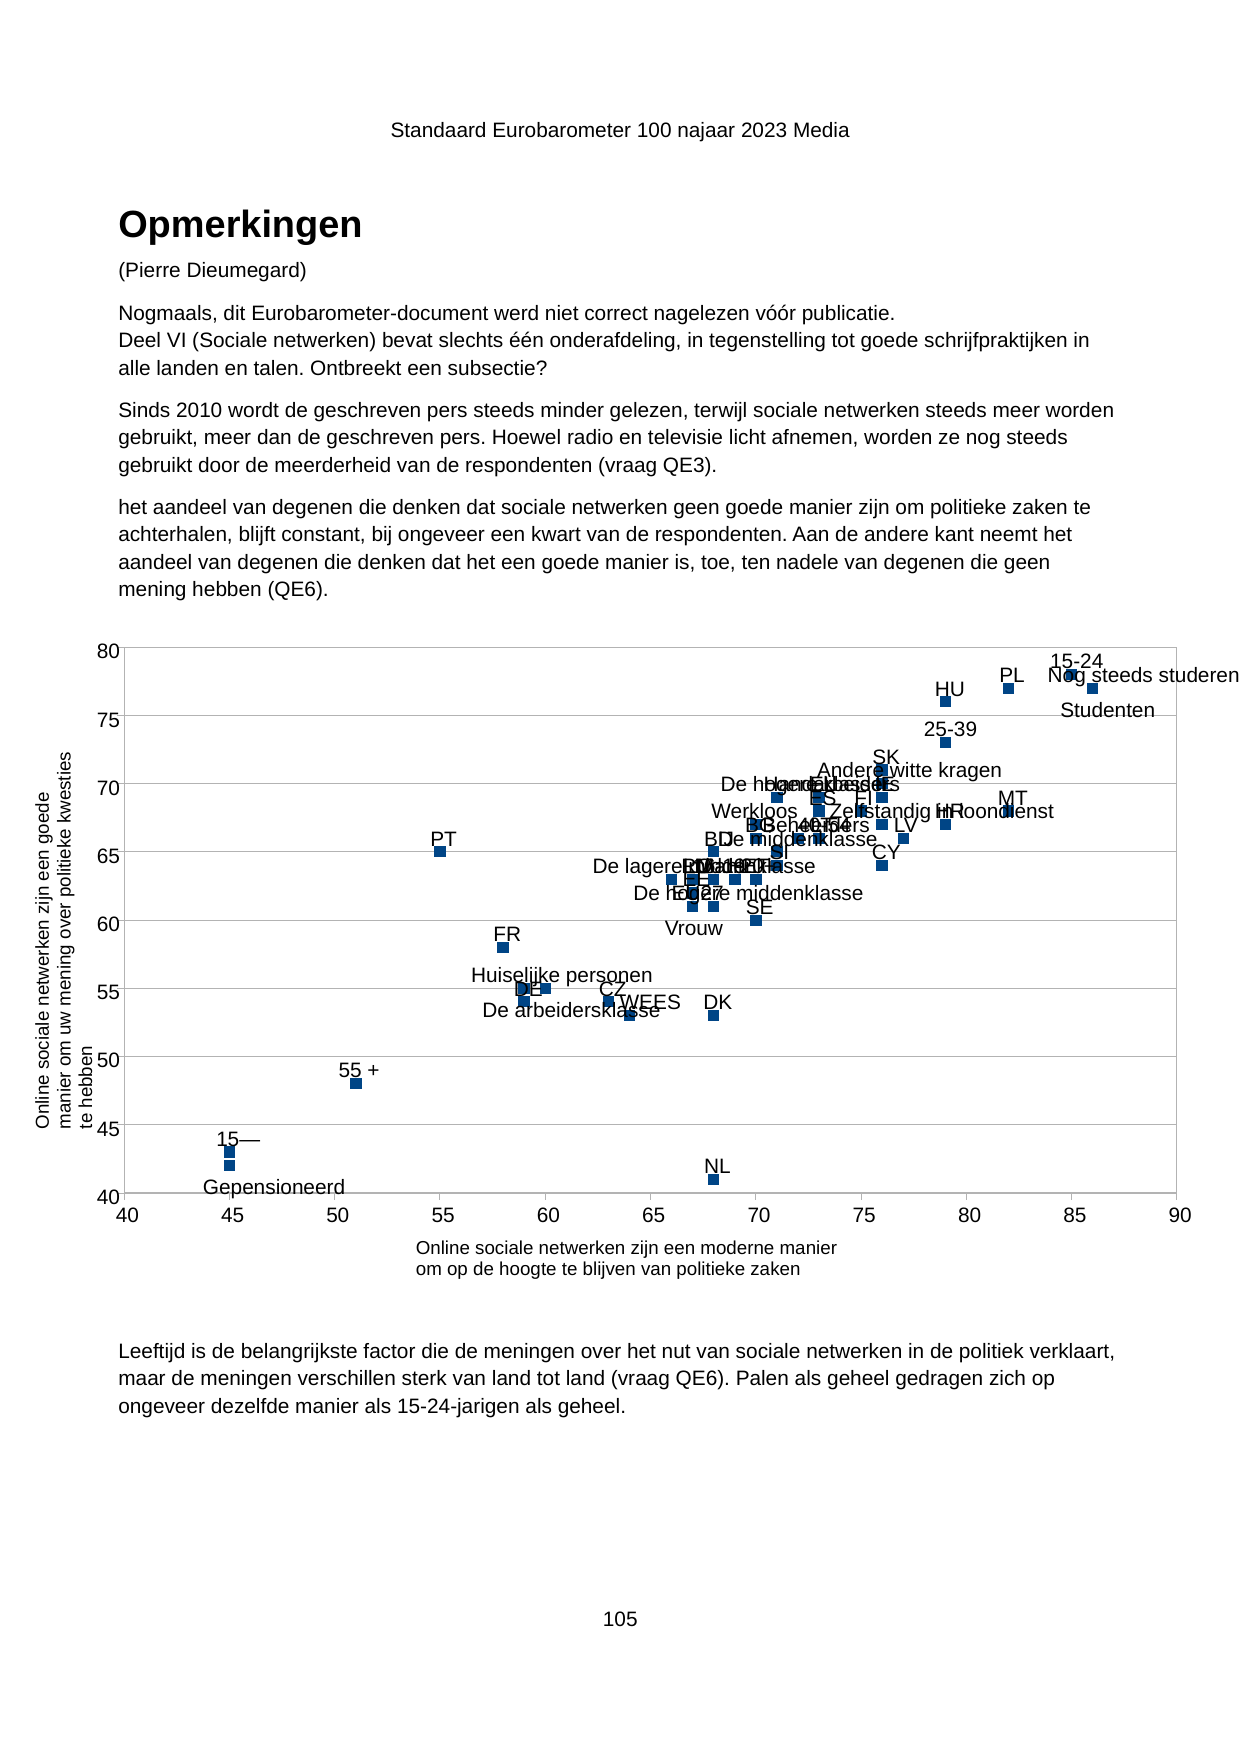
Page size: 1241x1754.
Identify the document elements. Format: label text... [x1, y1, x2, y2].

text het aandeel van degenen die denken dat sociale netwerken geen goede manier zijn om politieke zaken te achterhalen, blijft constant, bij ongeveer een kwart van de respondenten. Aan de andere kant neemt het aandeel van degenen die denken dat het een goede manier is, toe, ten nadele van degenen die geen mening hebben (QE6). [118, 494, 1122, 601]
text Sinds 2010 wordt de geschreven pers steeds minder gelezen, terwijl sociale netwerken steeds meer worden gebruikt, meer dan de geschreven pers. Hoewel radio en televisie licht afnemen, worden ze nog steeds gebruikt door de meerderheid van de respondenten (vraag QE3). [118, 397, 1122, 476]
text [118, 619, 1122, 626]
text Leeftijd is de belangrijkste factor die de meningen over het nut van sociale netwerken in de politiek verklaart, maar de meningen verschillen sterk van land tot land (vraag QE6). Palen als geheel gedragen zich op ongeveer dezelfde manier als 15-24-jarigen als geheel. [118, 1273, 1122, 1417]
text (Pierre Dieumegard) [118, 258, 1122, 282]
subtitle Opmerkingen [118, 202, 1122, 246]
text Nogmaals, dit Eurobarometer-document werd niet correct nagelezen vóór publicatie. Deel VI (Sociale netwerken) bevat slechts één onderafdeling, in tegenstelling tot goede schrijfpraktijken in alle landen en talen. Ontbreekt een subsectie? [118, 300, 1122, 379]
